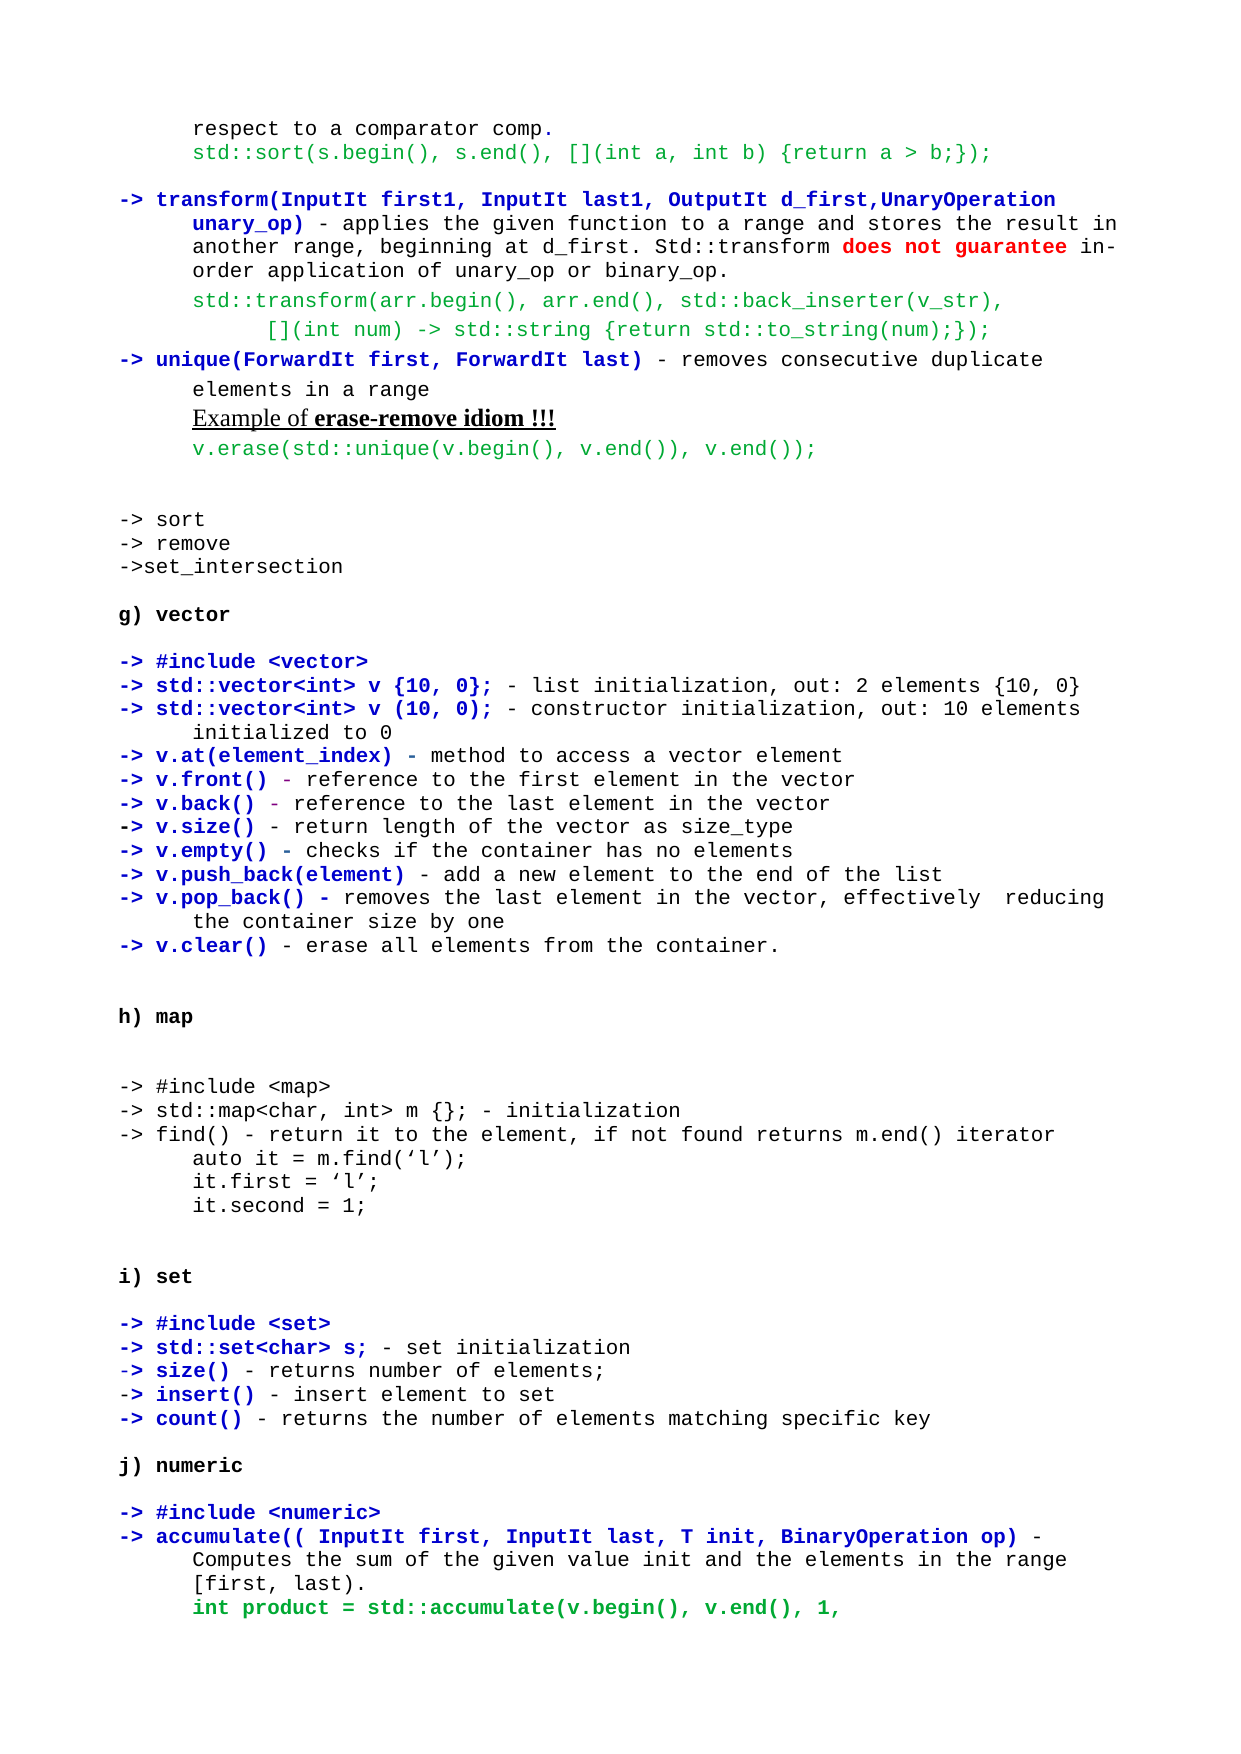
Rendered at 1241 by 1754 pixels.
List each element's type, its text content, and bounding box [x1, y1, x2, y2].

text -> std::vector<int> v {10, 0}; - list initialization, out: 2 elements {10, 0} [118, 674, 1122, 698]
text -> #include <vector> [118, 651, 1122, 674]
text -> #include <set> [118, 1313, 1122, 1337]
text -> v.front() - reference to the first element in the vector [118, 769, 1122, 793]
text -> v.size() - return length of the vector as size_type [118, 816, 1122, 840]
text -> transform(InputIt first1, InputIt last1, OutputIt d_first,UnaryOperation unary_op) - applies the given function to a range and stores the result in another range, beginning at d_first. Std::transform does not guarantee in- order application of unary_op or binary_op. [118, 189, 1122, 284]
text -> size() - returns number of elements; [118, 1360, 1122, 1384]
text int product = std::accumulate(v.begin(), v.end(), 1, [118, 1597, 1122, 1620]
text -> v.clear() - erase all elements from the container. [118, 935, 1122, 958]
text -> v.push_back(element) - add a new element to the end of the list [118, 864, 1122, 887]
text -> #include <map> [118, 1077, 1122, 1100]
text -> sort [118, 509, 1122, 533]
text [](int num) -> std::string {return std::to_string(num);}); [118, 313, 1122, 343]
text std::sort(s.begin(), s.end(), [](int a, int b) {return a > b;}); [118, 142, 1122, 165]
text Example of erase-remove idiom !!! [118, 402, 1122, 432]
text j) numeric [118, 1455, 1122, 1478]
text -> std::map<char, int> m {}; - initialization [118, 1100, 1122, 1124]
text -> remove [118, 533, 1122, 556]
text h) map [118, 1006, 1122, 1029]
text g) vector [118, 604, 1122, 627]
text -> std::set<char> s; - set initialization [118, 1337, 1122, 1360]
text it.first = ‘l’; [118, 1171, 1122, 1195]
text respect to a comparator comp. [118, 118, 1122, 142]
text -> insert() - insert element to set [118, 1384, 1122, 1408]
text auto it = m.find(‘l’); [118, 1147, 1122, 1171]
text -> std::vector<int> v (10, 0); - constructor initialization, out: 10 elements initialized to 0 [118, 698, 1122, 746]
text v.erase(std::unique(v.begin(), v.end()), v.end()); [118, 432, 1122, 462]
text -> unique(ForwardIt first, ForwardIt last) - removes consecutive duplicate elements in a range [118, 343, 1122, 402]
text -> v.empty() - checks if the container has no elements [118, 840, 1122, 864]
text it.second = 1; [118, 1195, 1122, 1218]
text i) set [118, 1266, 1122, 1289]
text -> find() - return it to the element, if not found returns m.end() iterator [118, 1124, 1122, 1147]
text -> v.back() - reference to the last element in the vector [118, 793, 1122, 816]
text -> v.pop_back() - removes the last element in the vector, effectively reducing the container size by one [118, 887, 1122, 935]
text -> accumulate(( InputIt first, InputIt last, T init, BinaryOperation op) - Computes the sum of the given value init and the elements in the range [first, last). [118, 1526, 1122, 1597]
text -> count() - returns the number of elements matching specific key [118, 1408, 1122, 1431]
text std::transform(arr.begin(), arr.end(), std::back_inserter(v_str), [118, 284, 1122, 313]
text ->set_intersection [118, 556, 1122, 580]
text -> #include <numeric> [118, 1502, 1122, 1526]
text -> v.at(element_index) - method to access a vector element [118, 746, 1122, 769]
